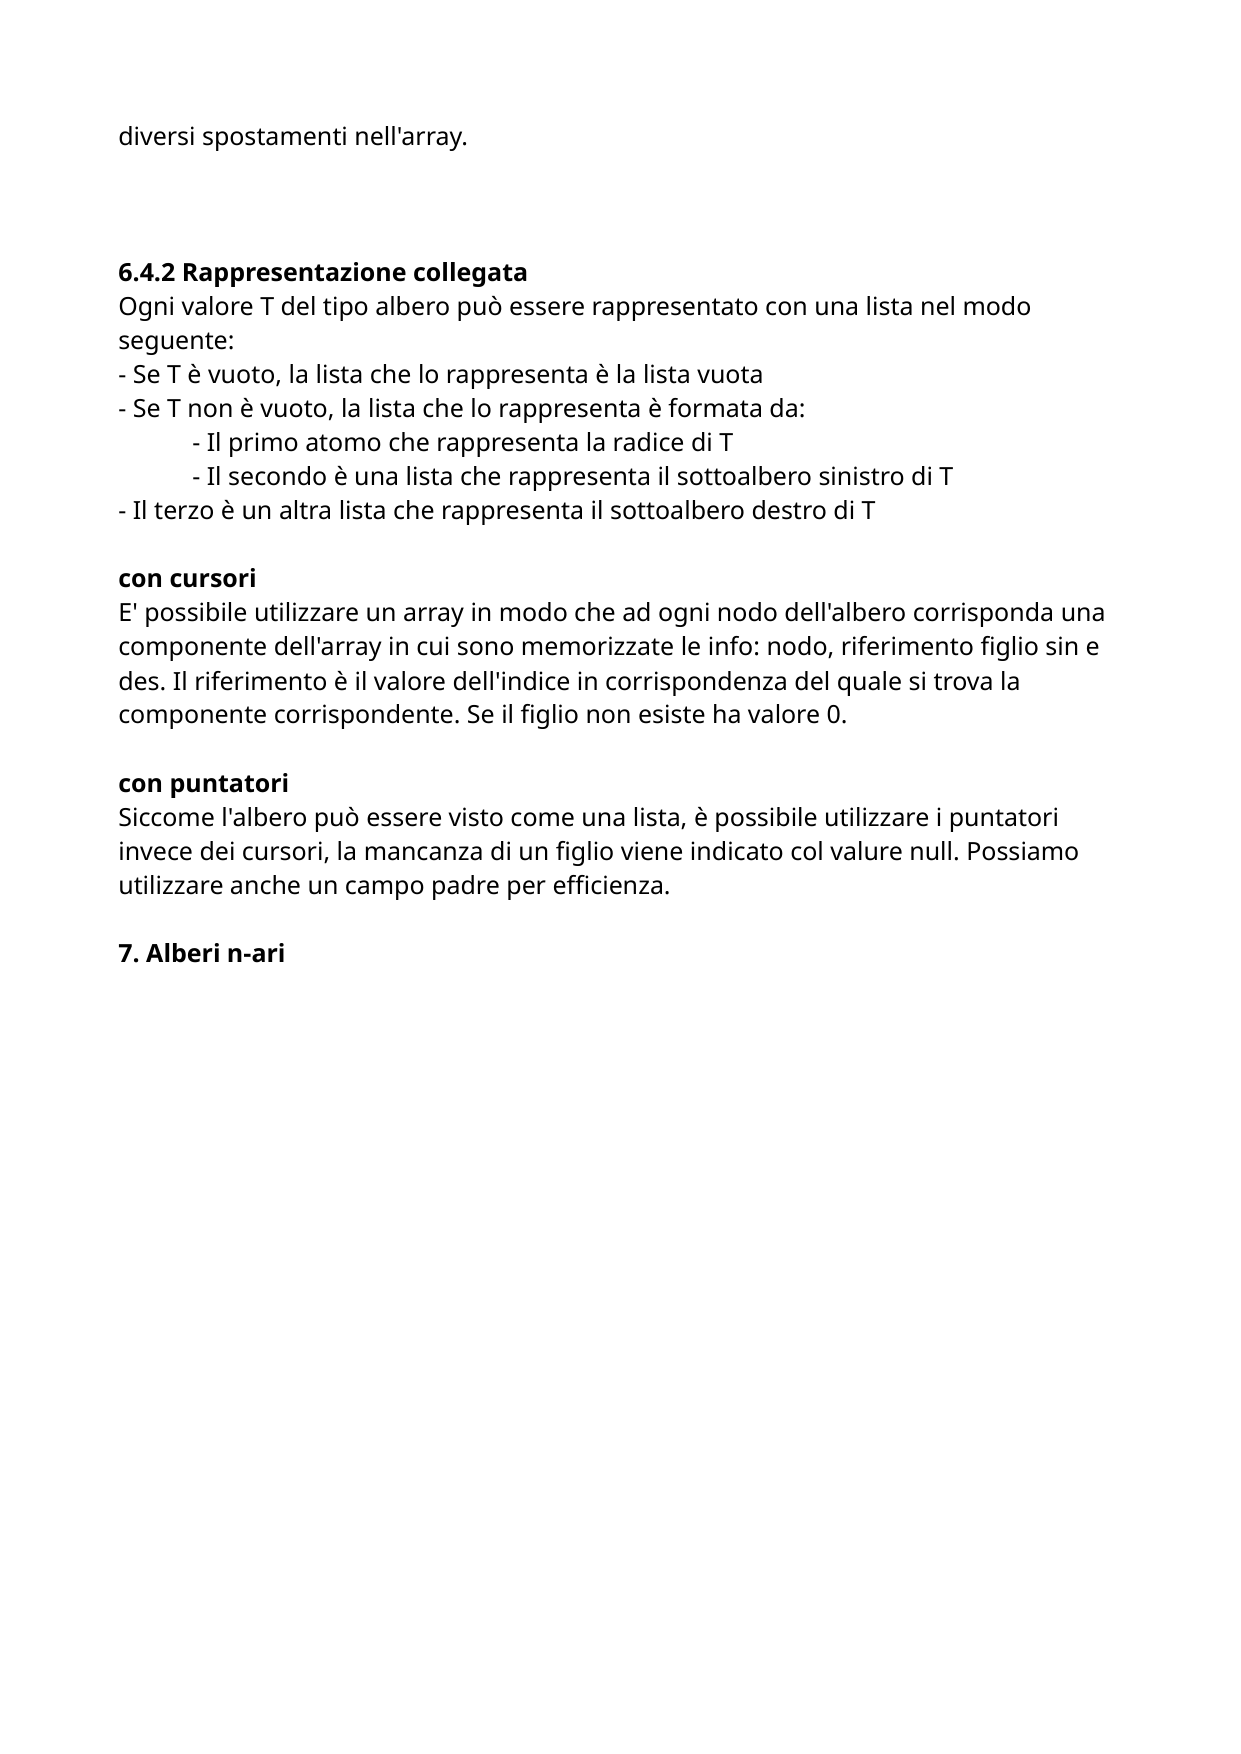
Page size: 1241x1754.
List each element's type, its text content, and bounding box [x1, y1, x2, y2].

text - Se T non è vuoto, la lista che lo rappresenta è formata da: [118, 391, 1122, 425]
text - Il terzo è un altra lista che rappresenta il sottoalbero destro di T [118, 493, 1122, 527]
text 6.4.2 Rappresentazione collegata [118, 254, 1122, 288]
text Ogni valore T del tipo albero può essere rappresentato con una lista nel modo seguente: [118, 288, 1122, 357]
text Siccome l'albero può essere visto come una lista, è possibile utilizzare i puntatori invece dei cursori, la mancanza di un figlio viene indicato col valure null. Possiamo utilizzare anche un campo padre per efficienza. [118, 799, 1122, 902]
text - Se T è vuoto, la lista che lo rappresenta è la lista vuota [118, 357, 1122, 391]
text 7. Alberi n-ari [118, 936, 1122, 970]
text diversi spostamenti nell'array. [118, 118, 1122, 152]
text E' possibile utilizzare un array in modo che ad ogni nodo dell'albero corrisponda una componente dell'array in cui sono memorizzate le info: nodo, riferimento figlio sin e des. Il riferimento è il valore dell'indice in corrispondenza del quale si trova la componente corrispondente. Se il figlio non esiste ha valore 0. [118, 595, 1122, 731]
text - Il primo atomo che rappresenta la radice di T [118, 425, 1122, 459]
text - Il secondo è una lista che rappresenta il sottoalbero sinistro di T [118, 459, 1122, 493]
text con puntatori [118, 765, 1122, 799]
text con cursori [118, 561, 1122, 595]
